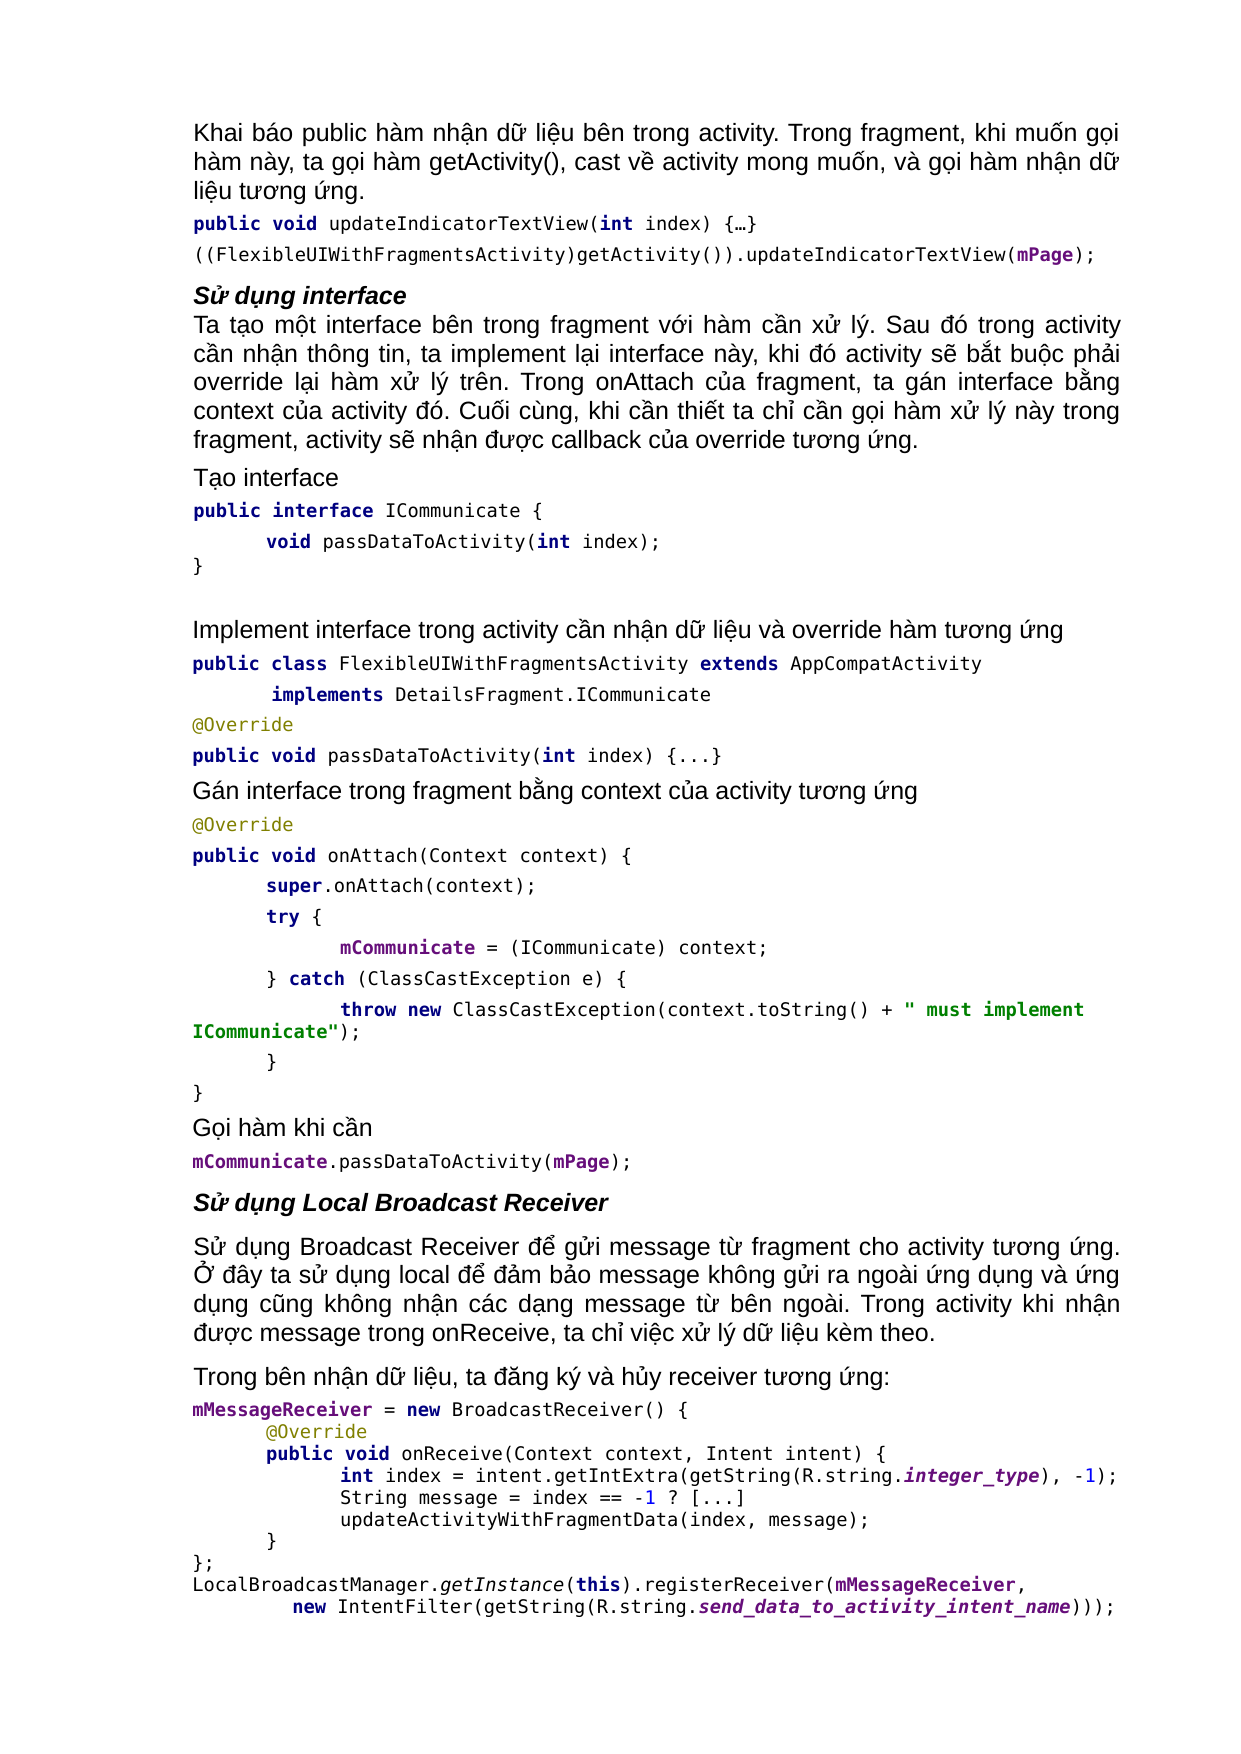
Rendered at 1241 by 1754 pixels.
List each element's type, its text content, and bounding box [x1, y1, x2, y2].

text @Override [192, 814, 1122, 836]
text public void onAttach(Context context) { [192, 844, 1122, 866]
text } catch (ClassCastException e) { [192, 968, 1122, 990]
list Tạo interface [156, 462, 1122, 491]
text new IntentFilter(getString(R.string.send_data_to_activity_intent_name))); [192, 1596, 1122, 1620]
text }; [192, 1552, 1122, 1574]
text void passDataToActivity(int index); [192, 531, 1122, 555]
list ((FlexibleUIWithFragmentsActivity)getActivity()).updateIndicatorTextView(mPage); [156, 244, 1122, 266]
text try { [192, 906, 1122, 928]
list Sử dụng Broadcast Receiver để gửi message từ fragment cho activity tương ứng. Ở đây ta sử dụng local để đảm bảo message không gửi ra ngoài ứng dụng và ứng dụng cũng không nhận các dạng message từ bên ngoài. Trong activity khi nhận được message trong onReceive, ta chỉ việc xử lý dữ liệu kèm theo. [156, 1231, 1122, 1346]
text } [192, 555, 1122, 577]
text @Override [192, 1421, 1122, 1443]
list Sử dụng interface [156, 281, 1122, 310]
list Sử dụng Local Broadcast Receiver [156, 1188, 1122, 1216]
list public void updateIndicatorTextView(int index) {…} [156, 213, 1122, 235]
text @Override [192, 714, 1122, 736]
list Trong bên nhận dữ liệu, ta đăng ký và hủy receiver tương ứng: [156, 1361, 1122, 1390]
text mMessageReceiver = new BroadcastReceiver() { [192, 1399, 1122, 1421]
text mCommunicate.passDataToActivity(mPage); [192, 1151, 1122, 1173]
text public void onReceive(Context context, Intent intent) { [192, 1443, 1122, 1465]
text LocalBroadcastManager.getInstance(this).registerReceiver(mMessageReceiver, [192, 1574, 1122, 1596]
text super.onAttach(context); [192, 875, 1122, 897]
text updateActivityWithFragmentData(index, message); [192, 1508, 1122, 1530]
text Implement interface trong activity cần nhận dữ liệu và override hàm tương ứng [192, 615, 1122, 644]
text mCommunicate = (ICommunicate) context; [192, 937, 1122, 959]
text int index = intent.getIntExtra(getString(R.string.integer_type), -1); [192, 1465, 1122, 1487]
text public class FlexibleUIWithFragmentsActivity extends AppCompatActivity [192, 653, 1122, 674]
list Ta tạo một interface bên trong fragment với hàm cần xử lý. Sau đó trong activity cần nhận thông tin, ta implement lại interface này, khi đó activity sẽ bắt buộc phải override lại hàm xử lý trên. Trong onAttach của fragment, ta gán interface bằng context của activity đó. Cuối cùng, khi cần thiết ta chỉ cần gọi hàm xử lý này trong fragment, activity sẽ nhận được callback của override tương ứng. [156, 310, 1122, 453]
text Gọi hàm khi cần [192, 1113, 1122, 1142]
text Gán interface trong fragment bằng context của activity tương ứng [192, 776, 1122, 805]
list public interface ICommunicate { [156, 500, 1122, 522]
text implements DetailsFragment.ICommunicate [192, 683, 1122, 705]
text throw new ClassCastException(context.toString() + " must implement ICommunicate"); [192, 999, 1122, 1042]
list Khai báo public hàm nhận dữ liệu bên trong activity. Trong fragment, khi muốn gọi hàm này, ta gọi hàm getActivity(), cast về activity mong muốn, và gọi hàm nhận dữ liệu tương ứng. [156, 118, 1122, 204]
text String message = index == -1 ? [...] [192, 1487, 1122, 1508]
text } [192, 1082, 1122, 1104]
text } [192, 1530, 1122, 1552]
text } [192, 1051, 1122, 1073]
text public void passDataToActivity(int index) {...} [192, 745, 1122, 767]
